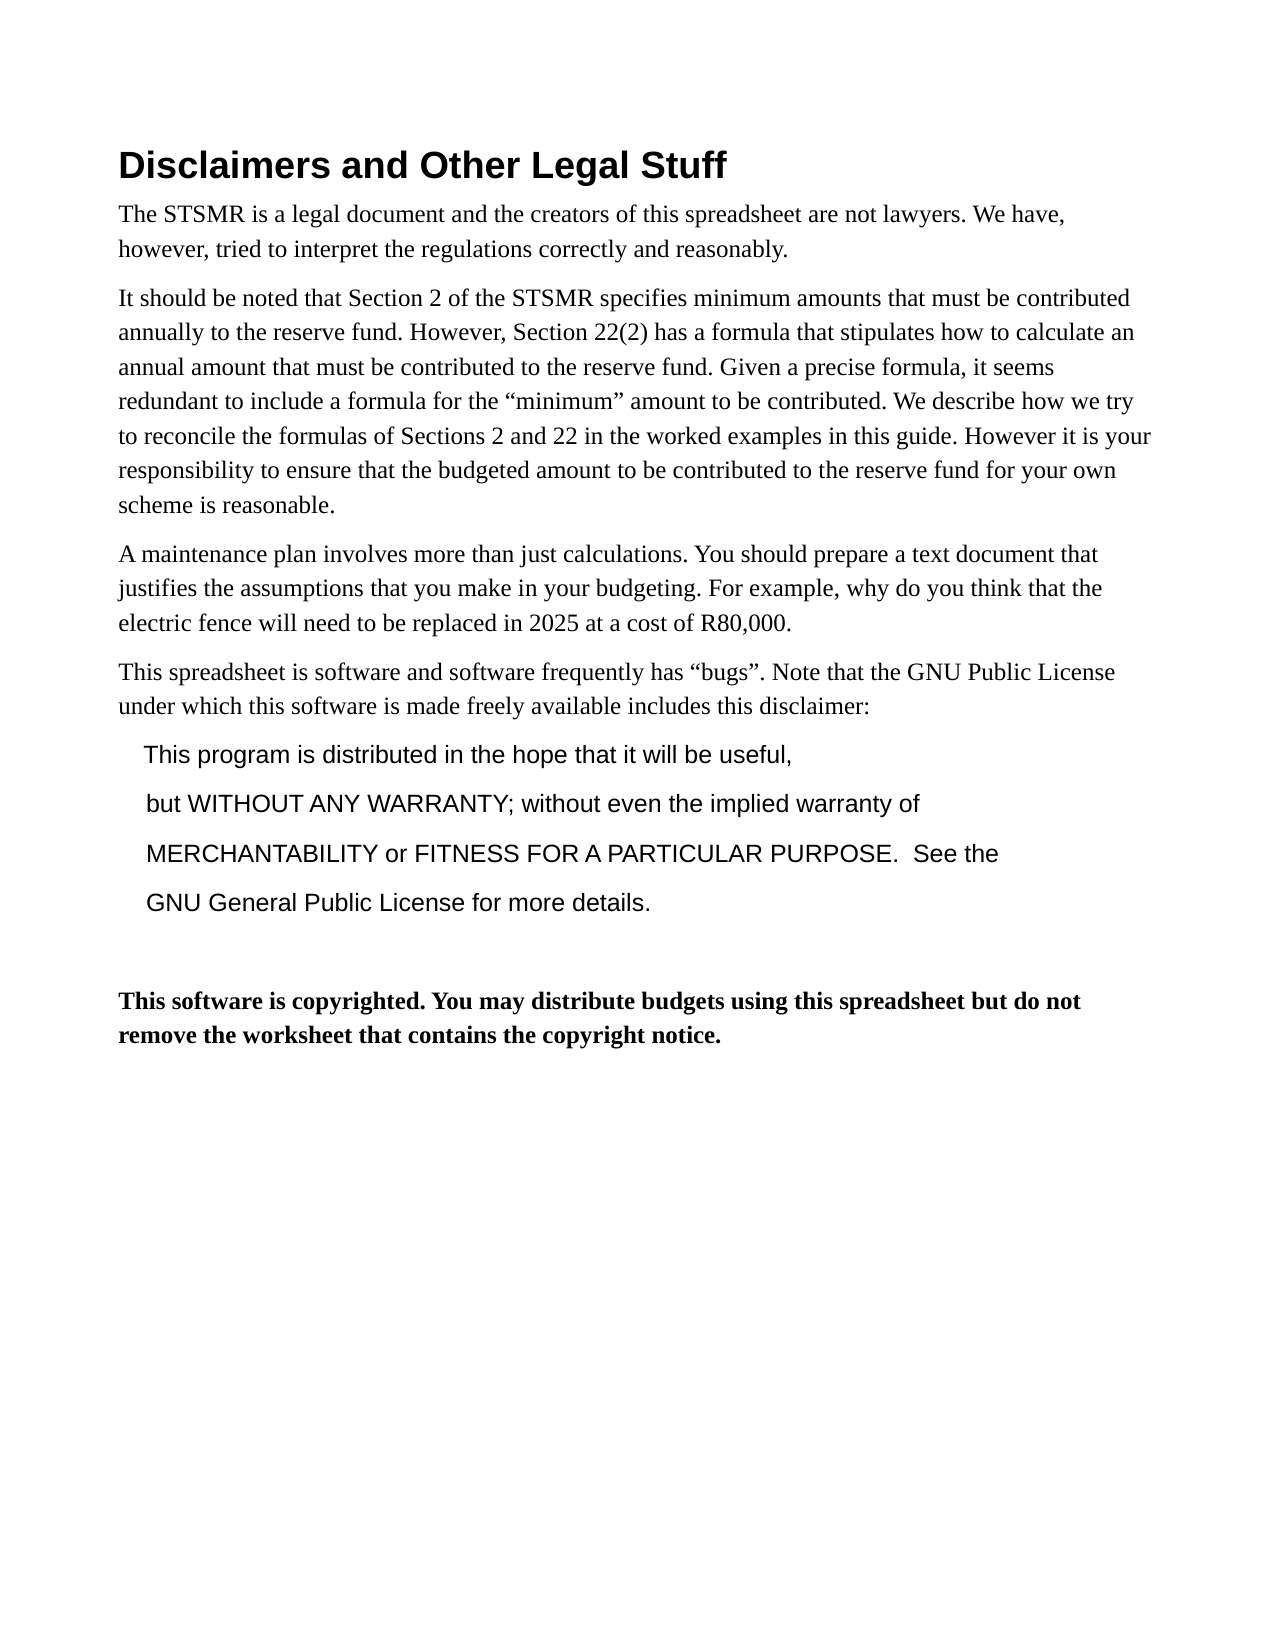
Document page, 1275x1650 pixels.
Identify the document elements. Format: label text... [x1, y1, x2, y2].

text This spreadsheet is software and software frequently has “bugs”. Note that the GNU Public License under which this software is made freely available includes this disclaimer: [118, 657, 1157, 720]
text This program is distributed in the hope that it will be useful, [118, 740, 1157, 769]
text The STSMR is a legal document and the creators of this spreadsheet are not lawyers. We have, however, tried to interpret the regulations correctly and reasonably. [118, 199, 1157, 262]
text but WITHOUT ANY WARRANTY; without even the implied warranty of [118, 789, 1157, 818]
text A maintenance plan involves more than just calculations. You should prepare a text document that justifies the assumptions that you make in your budgeting. For example, why do you think that the electric fence will need to be replaced in 2025 at a cost of R80,000. [118, 539, 1157, 636]
text This software is copyrighted. You may distribute budgets using this spreadsheet but do not remove the worksheet that contains the copyright notice. [118, 986, 1157, 1049]
text GNU General Public License for more details. [118, 888, 1157, 916]
subtitle Disclaimers and Other Legal Stuff [118, 143, 1157, 187]
text MERCHANTABILITY or FITNESS FOR A PARTICULAR PURPOSE. See the [118, 838, 1157, 867]
text It should be noted that Section 2 of the STSMR specifies minimum amounts that must be contributed annually to the reserve fund. However, Section 22(2) has a formula that stipulates how to calculate an annual amount that must be contributed to the reserve fund. Given a precise formula, it seems redundant to include a formula for the “minimum” amount to be contributed. We describe how we try to reconcile the formulas of Sections 2 and 22 in the worked examples in this guide. However it is your responsibility to ensure that the budgeted amount to be contributed to the reserve fund for your own scheme is reasonable. [118, 283, 1157, 518]
